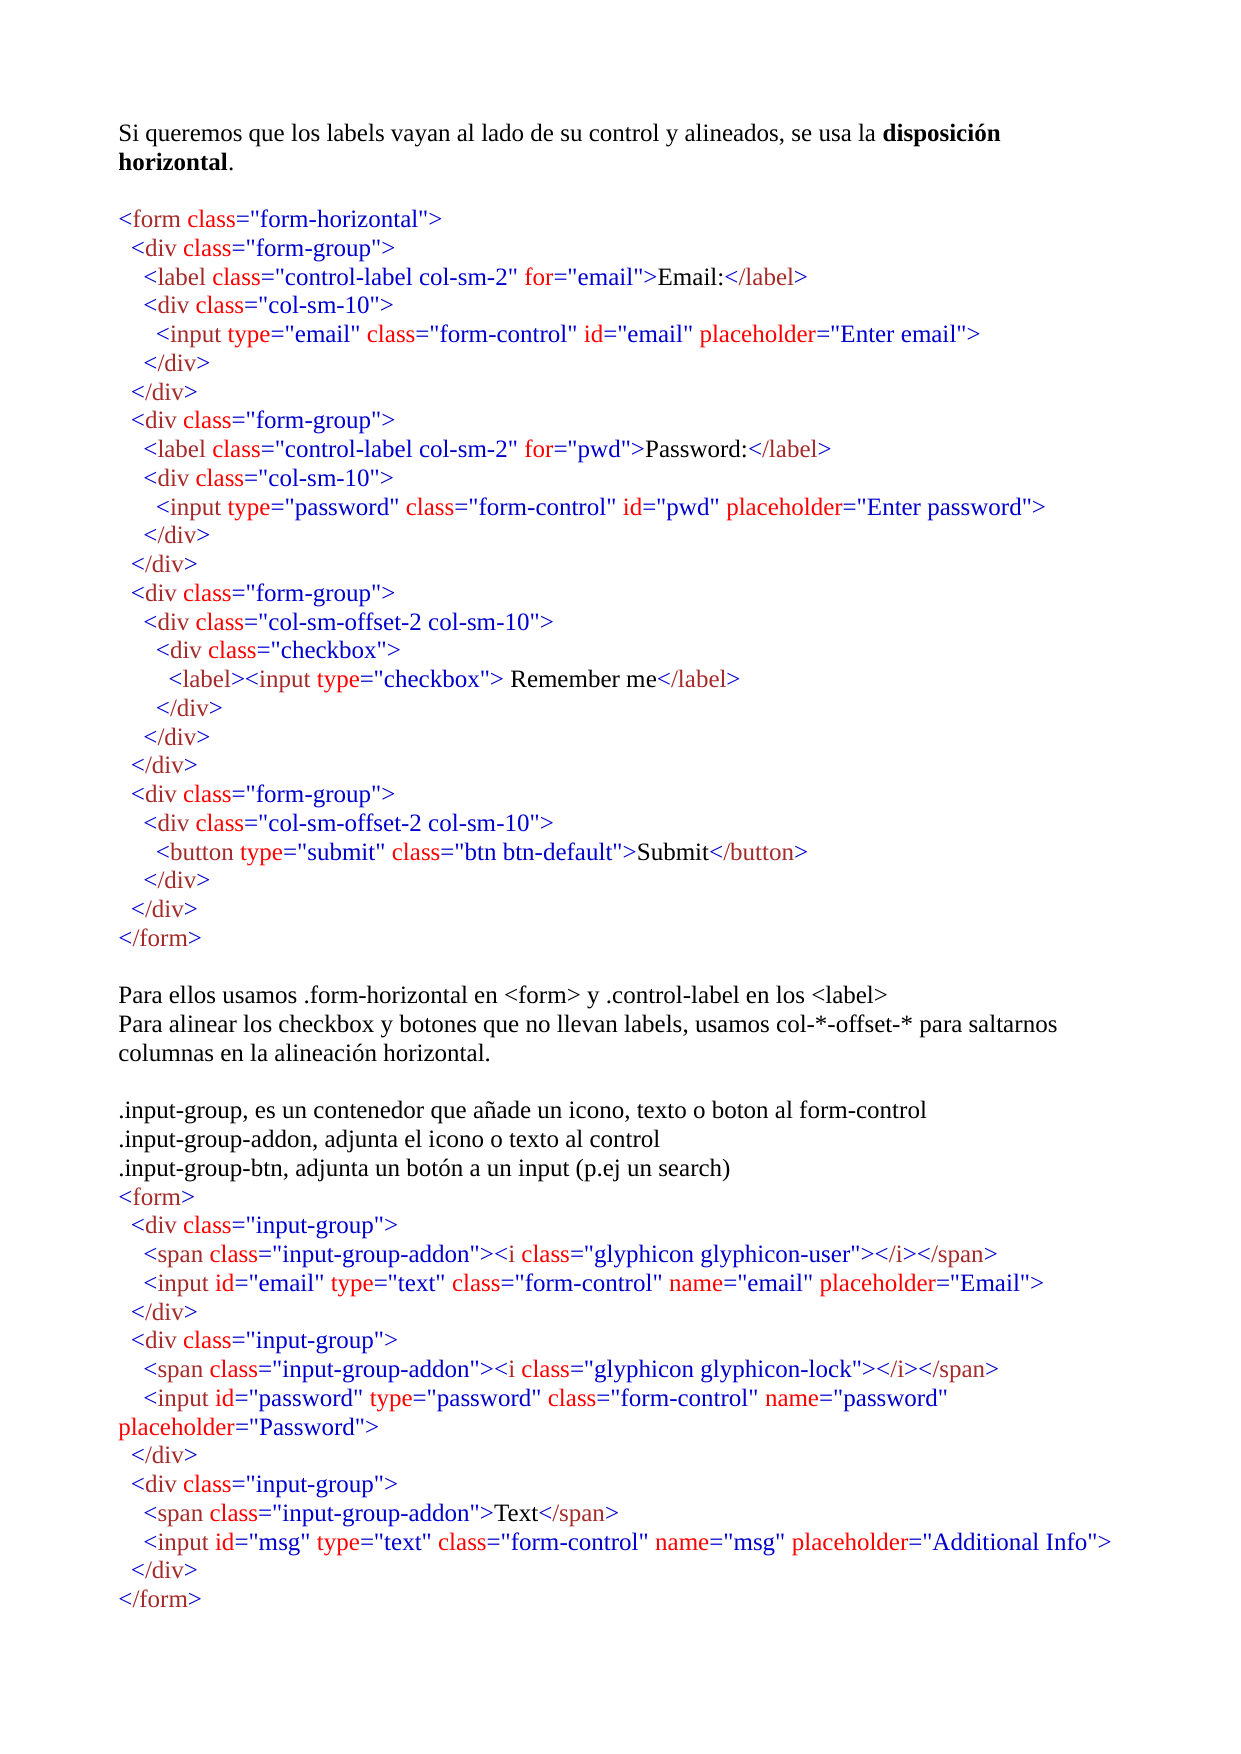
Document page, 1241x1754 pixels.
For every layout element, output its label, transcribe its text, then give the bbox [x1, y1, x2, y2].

text .input-group, es un contenedor que añade un icono, texto o boton al form-control [118, 1096, 1122, 1124]
text .input-group-addon, adjunta el icono o texto al control [118, 1124, 1122, 1153]
text Para alinear los checkbox y botones que no llevan labels, usamos col-*-offset-* para saltarnos columnas en la alineación horizontal. [118, 1009, 1122, 1067]
text .input-group-btn, adjunta un botón a un input (p.ej un search) [118, 1153, 1122, 1182]
text Para ellos usamos .form-horizontal en <form> y .control-label en los <label> [118, 981, 1122, 1009]
text <form> <div class="input-group"> <span class="input-group-addon"><i class="glyphicon glyphicon-user"></i></span> <input id="email" type="text" class="form-control" name="email" placeholder="Email"> </div> <div class="input-group"> <span class="input-group-addon"><i class="glyphicon glyphicon-lock"></i></span> <input id="password" type="password" class="form-control" name="password" placeholder="Password"> </div> <div class="input-group"> <span class="input-group-addon">Text</span> <input id="msg" type="text" class="form-control" name="msg" placeholder="Additional Info"> </div> </form> [118, 1182, 1122, 1613]
text <form class="form-horizontal"> <div class="form-group"> <label class="control-label col-sm-2" for="email">Email:</label> <div class="col-sm-10"> <input type="email" class="form-control" id="email" placeholder="Enter email"> </div> </div> <div class="form-group"> <label class="control-label col-sm-2" for="pwd">Password:</label> <div class="col-sm-10"> <input type="password" class="form-control" id="pwd" placeholder="Enter password"> </div> </div> <div class="form-group"> <div class="col-sm-offset-2 col-sm-10"> <div class="checkbox"> <label><input type="checkbox"> Remember me</label> </div> </div> </div> <div class="form-group"> <div class="col-sm-offset-2 col-sm-10"> <button type="submit" class="btn btn-default">Submit</button> </div> </div> </form> [118, 204, 1122, 952]
text Si queremos que los labels vayan al lado de su control y alineados, se usa la disposición horizontal. [118, 118, 1122, 176]
